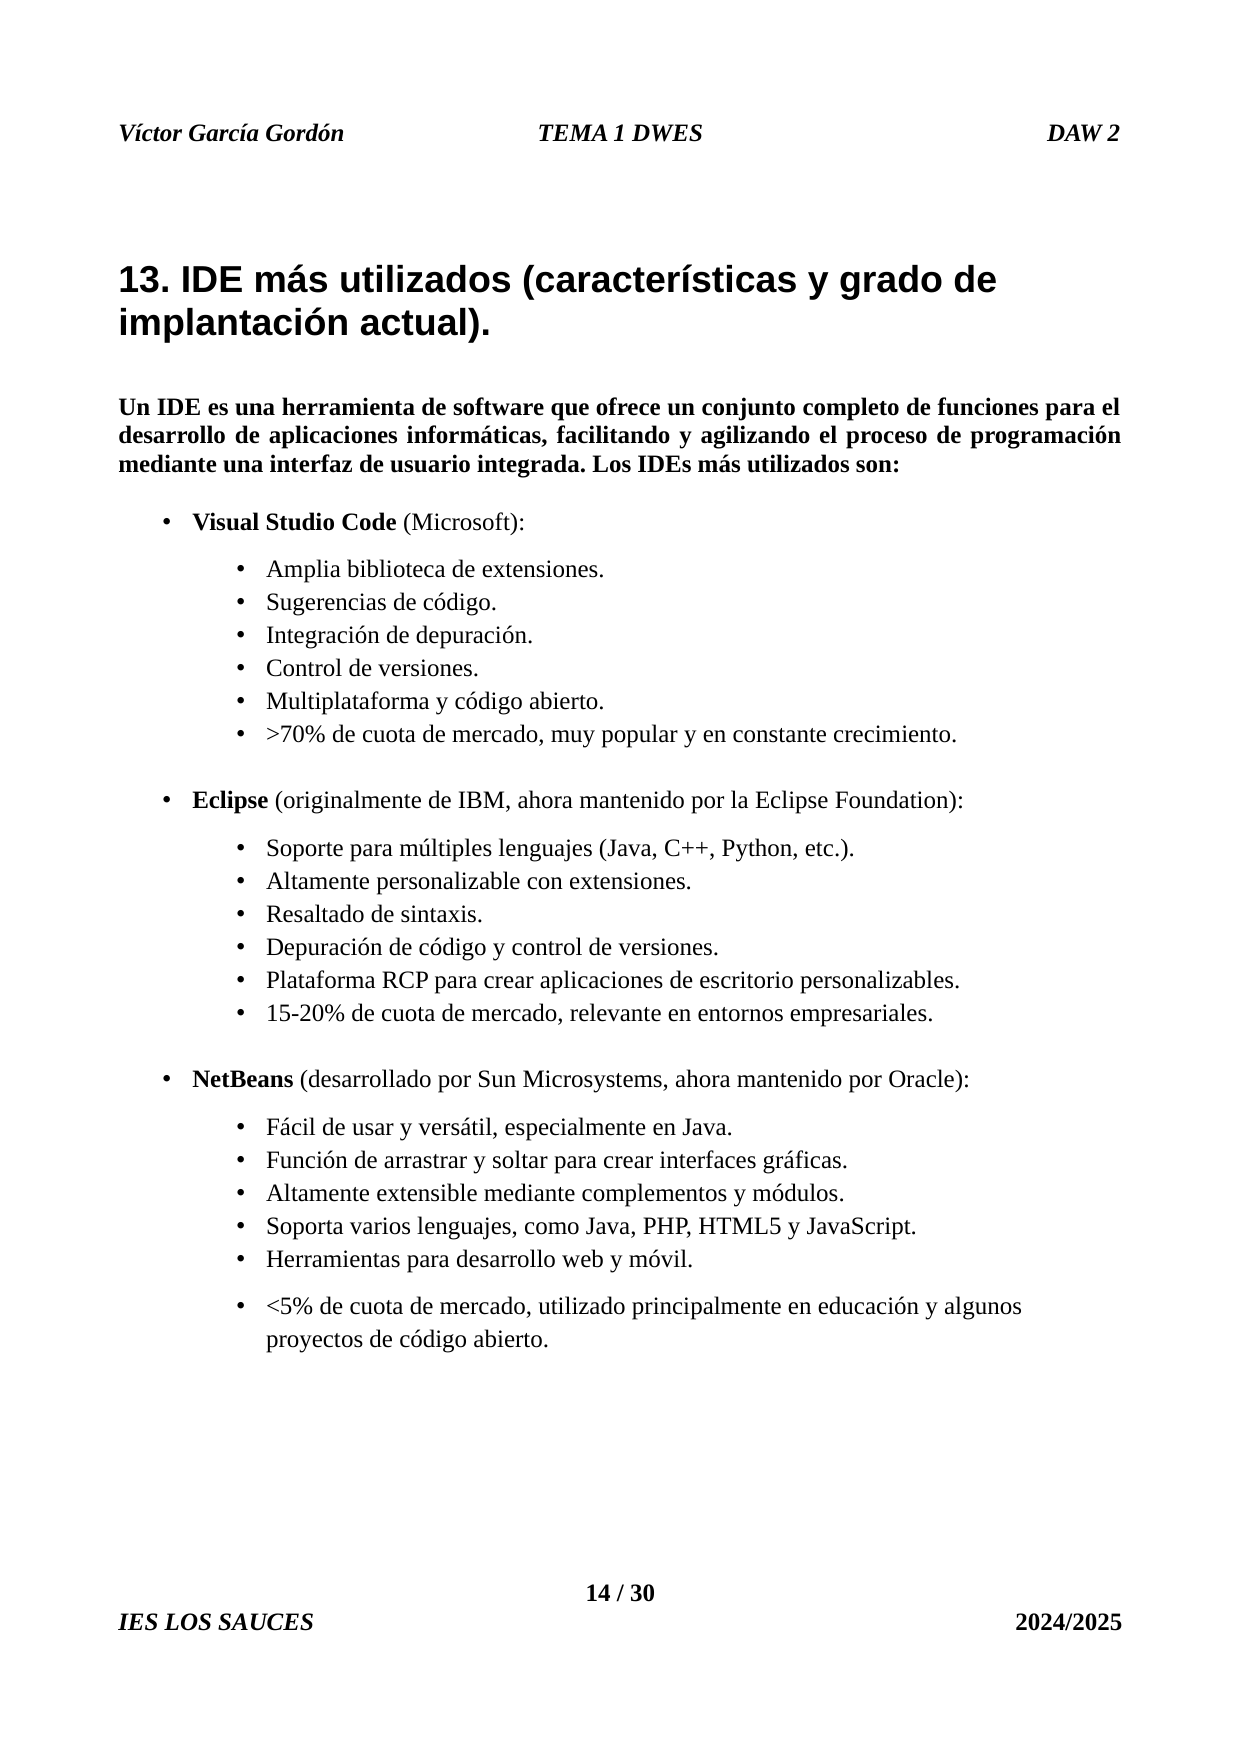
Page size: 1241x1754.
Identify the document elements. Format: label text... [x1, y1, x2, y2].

list Altamente extensible mediante complementos y módulos. [236, 1178, 1122, 1207]
list Función de arrastrar y soltar para crear interfaces gráficas. [236, 1145, 1122, 1173]
list Multiplataforma y código abierto. [236, 686, 1122, 715]
list >70% de cuota de mercado, muy popular y en constante crecimiento. [236, 719, 1122, 748]
list Sugerencias de código. [236, 587, 1122, 616]
subtitle 13. IDE más utilizados (características y grado de implantación actual). [118, 257, 1122, 343]
list 15-20% de cuota de mercado, relevante en entornos empresariales. [236, 998, 1122, 1027]
list Integración de depuración. [236, 620, 1122, 649]
text Un IDE es una herramienta de software que ofrece un conjunto completo de funciones para el desarrollo de aplicaciones informáticas, facilitando y agilizando el proceso de programación mediante una interfaz de usuario integrada. Los IDEs más utilizados son: [118, 392, 1122, 478]
list Herramientas para desarrollo web y móvil. [236, 1244, 1122, 1273]
list Fácil de usar y versátil, especialmente en Java. [236, 1112, 1122, 1141]
list Plataforma RCP para crear aplicaciones de escritorio personalizables. [236, 965, 1122, 994]
list Control de versiones. [236, 653, 1122, 682]
list Amplia biblioteca de extensiones. [236, 554, 1122, 583]
list Soporta varios lenguajes, como Java, PHP, HTML5 y JavaScript. [236, 1211, 1122, 1239]
list Visual Studio Code (Microsoft): [162, 507, 1122, 535]
list NetBeans (desarrollado por Sun Microsystems, ahora mantenido por Oracle): [162, 1064, 1122, 1093]
list Depuración de código y control de versiones. [236, 932, 1122, 961]
list Soporte para múltiples lenguajes (Java, C++, Python, etc.). [236, 833, 1122, 862]
list Altamente personalizable con extensiones. [236, 866, 1122, 895]
list Resaltado de sintaxis. [236, 899, 1122, 928]
list Eclipse (originalmente de IBM, ahora mantenido por la Eclipse Foundation): [162, 785, 1122, 814]
list <5% de cuota de mercado, utilizado principalmente en educación y algunos proyectos de código abierto. [236, 1291, 1122, 1353]
